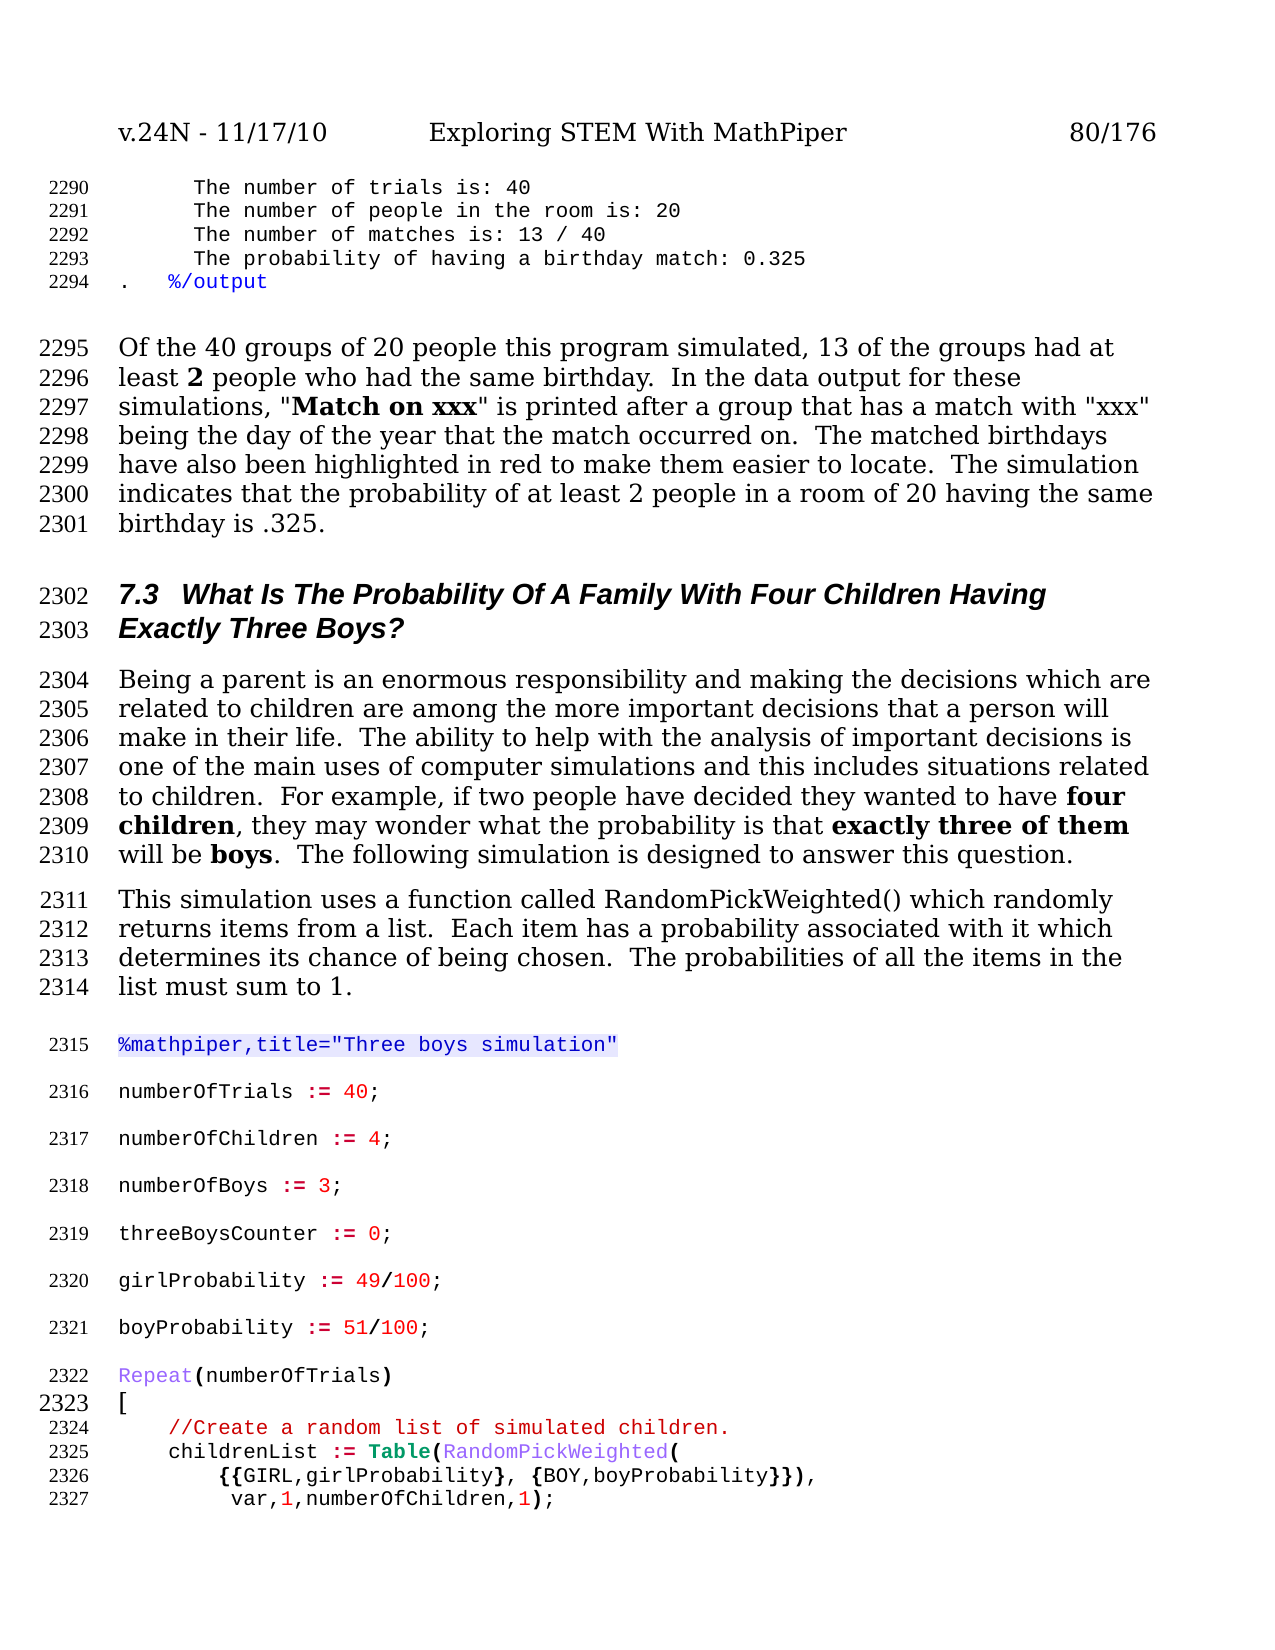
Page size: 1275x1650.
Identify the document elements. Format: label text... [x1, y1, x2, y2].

text The number of matches is: 13 / 40 [118, 224, 1157, 248]
text %mathpiper,title="Three boys simulation" [118, 1033, 1157, 1057]
text Of the 40 groups of 20 people this program simulated, 13 of the groups had at least 2 people who had the same birthday. In the data output for these simulations, "Match on xxx" is printed after a group that has a match with "xxx" being the day of the year that the match occurred on. The matched birthdays have also been highlighted in red to make them easier to locate. The simulation indicates that the probability of at least 2 people in a room of 20 having the same birthday is .325. [118, 333, 1157, 538]
text {{GIRL,girlProbability}, {BOY,boyProbability}}), [118, 1465, 1157, 1488]
text //Create a random list of simulated children. [118, 1417, 1157, 1441]
text boyProbability := 51/100; [118, 1317, 1157, 1341]
text var,1,numberOfChildren,1); [118, 1488, 1157, 1512]
text numberOfTrials := 40; [118, 1081, 1157, 1104]
text Repeat(numberOfTrials) [118, 1364, 1157, 1388]
subtitle What Is The Probability Of A Family With Four Children Having Exactly Three Boys? [118, 577, 1157, 644]
text This simulation uses a function called RandomPickWeighted() which randomly returns items from a list. Each item has a probability associated with it which determines its chance of being chosen. The probabilities of all the items in the list must sum to 1. [118, 885, 1157, 1002]
text threeBoysCounter := 0; [118, 1223, 1157, 1246]
text The probability of having a birthday match: 0.325 [118, 248, 1157, 271]
text childrenList := Table(RandomPickWeighted( [118, 1441, 1157, 1465]
text The number of people in the room is: 20 [118, 200, 1157, 224]
text numberOfBoys := 3; [118, 1175, 1157, 1199]
text . %/output [118, 271, 1157, 295]
text girlProbability := 49/100; [118, 1270, 1157, 1294]
text numberOfChildren := 4; [118, 1128, 1157, 1152]
text [ [118, 1388, 1157, 1417]
text Being a parent is an enormous responsibility and making the decisions which are related to children are among the more important decisions that a person will make in their life. The ability to help with the analysis of important decisions is one of the main uses of computer simulations and this includes situations related to children. For example, if two people have decided they wanted to have four children, they may wonder what the probability is that exactly three of them will be boys. The following simulation is designed to answer this question. [118, 665, 1157, 870]
text The number of trials is: 40 [118, 177, 1157, 200]
